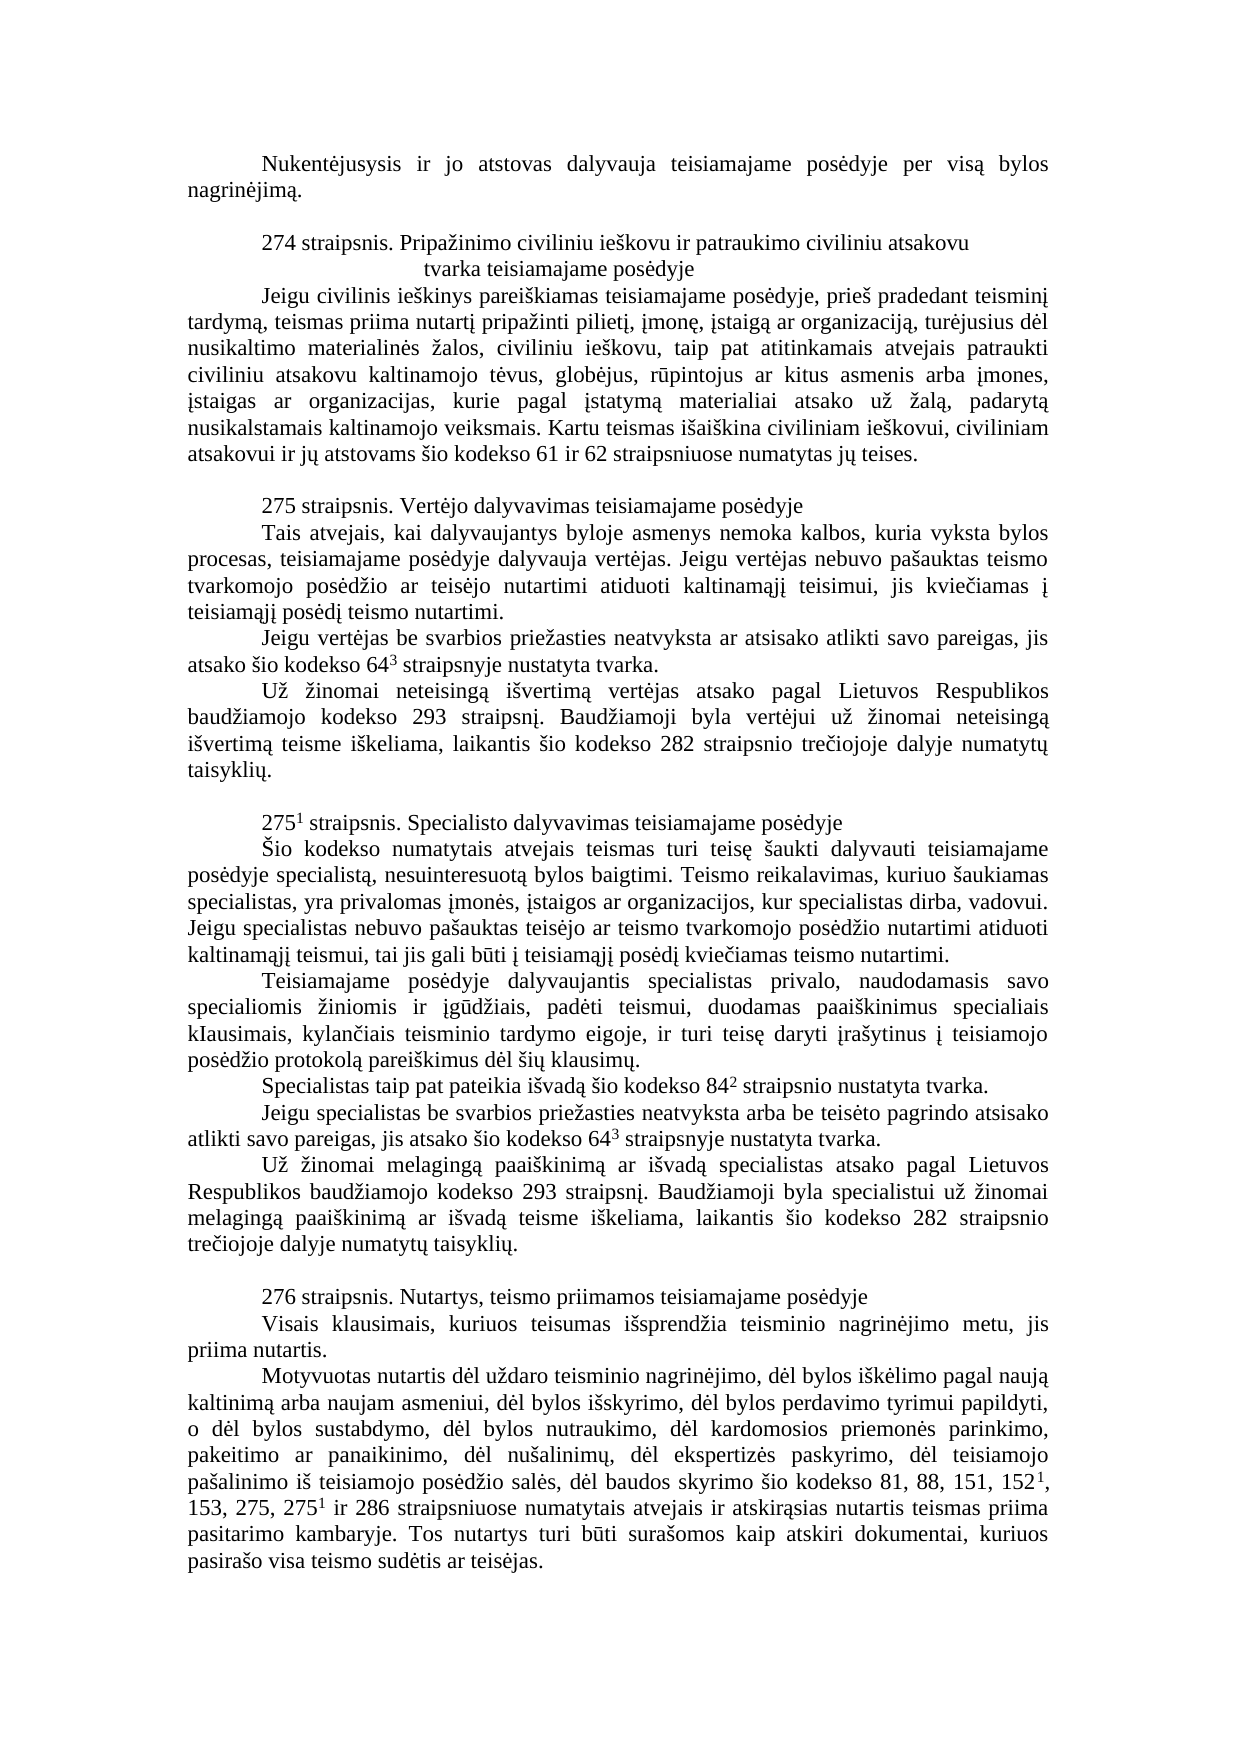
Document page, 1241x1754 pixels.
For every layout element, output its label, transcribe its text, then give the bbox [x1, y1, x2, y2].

text 2751 straipsnis. Specialisto dalyvavimas teisiamajame posėdyje [187, 809, 1050, 835]
text Jeigu specialistas be svarbios priežasties neatvyksta arba be teisėto pagrindo atsisako atlikti savo pareigas, jis atsako šio kodekso 643 straipsnyje nustatyta tvarka. [187, 1099, 1050, 1151]
text Jeigu vertėjas be svarbios priežasties neatvyksta ar atsisako atlikti savo pareigas, jis atsako šio kodekso 643 straipsnyje nustatyta tvarka. [187, 624, 1050, 677]
text Nukentėjusysis ir jo atstovas dalyvauja teisiamajame posėdyje per visą bylos nagrinėjimą. [187, 150, 1050, 203]
text Teisiamajame posėdyje dalyvaujantis specialistas privalo, naudodamasis savo specialiomis žiniomis ir įgūdžiais, padėti teismui, duodamas paaiškinimus specialiais kIausimais, kylančiais teisminio tardymo eigoje, ir turi teisę daryti įrašytinus į teisiamojo posėdžio protokolą pareiškimus dėl šių klausimų. [187, 967, 1050, 1072]
text 276 straipsnis. Nutartys, teismo priimamos teisiamajame posėdyje [187, 1283, 1050, 1309]
text Už žinomai melagingą paaiškinimą ar išvadą specialistas atsako pagal Lietuvos Respublikos baudžiamojo kodekso 293 straipsnį. Baudžiamoji byla specialistui už žinomai melagingą paaiškinimą ar išvadą teisme iškeliama, laikantis šio kodekso 282 straipsnio trečiojoje dalyje numatytų taisyklių. [187, 1151, 1050, 1257]
text Motyvuotas nutartis dėl uždaro teisminio nagrinėjimo, dėl bylos iškėlimo pagal naują kaltinimą arba naujam asmeniui, dėl bylos išskyrimo, dėl bylos perdavimo tyrimui papildyti, o dėl bylos sustabdymo, dėl bylos nutraukimo, dėl kardomosios priemonės parinkimo, pakeitimo ar panaikinimo, dėl nušalinimų, dėl ekspertizės paskyrimo, dėl teisiamojo pašalinimo iš teisiamojo posėdžio salės, dėl baudos skyrimo šio kodekso 81, 88, 151, 1521, 153, 275, 2751 ir 286 straipsniuose numatytais atvejais ir atskirąsias nutartis teismas priima pasitarimo kambaryje. Tos nutartys turi būti surašomos kaip atskiri dokumentai, kuriuos pasirašo visa teismo sudėtis ar teisėjas. [187, 1362, 1050, 1573]
text Specialistas taip pat pateikia išvadą šio kodekso 842 straipsnio nustatyta tvarka. [187, 1072, 1050, 1099]
text Jeigu civilinis ieškinys pareiškiamas teisiamajame posėdyje, prieš pradedant teisminį tardymą, teismas priima nutartį pripažinti pilietį, įmonę, įstaigą ar organizaciją, turėjusius dėl nusikaltimo materialinės žalos, civiliniu ieškovu, taip pat atitinkamais atvejais patraukti civiliniu atsakovu kaltinamojo tėvus, globėjus, rūpintojus ar kitus asmenis arba įmones, įstaigas ar organizacijas, kurie pagal įstatymą materialiai atsako už žalą, padarytą nusikalstamais kaltinamojo veiksmais. Kartu teismas išaiškina civiliniam ieškovui, civiliniam atsakovui ir jų atstovams šio kodekso 61 ir 62 straipsniuose numatytas jų teises. [187, 282, 1050, 466]
text 274 straipsnis. Pripažinimo civiliniu ieškovu ir patraukimo civiliniu atsakovu [261, 229, 1050, 255]
text Tais atvejais, kai dalyvaujantys byloje asmenys nemoka kalbos, kuria vyksta bylos procesas, teisiamajame posėdyje dalyvauja vertėjas. Jeigu vertėjas nebuvo pašauktas teismo tvarkomojo posėdžio ar teisėjo nutartimi atiduoti kaltinamąjį teisimui, jis kviečiamas į teisiamąjį posėdį teismo nutartimi. [187, 519, 1050, 624]
text Šio kodekso numatytais atvejais teismas turi teisę šaukti dalyvauti teisiamajame posėdyje specialistą, nesuinteresuotą bylos baigtimi. Teismo reikalavimas, kuriuo šaukiamas specialistas, yra privalomas įmonės, įstaigos ar organizacijos, kur specialistas dirba, vadovui. Jeigu specialistas nebuvo pašauktas teisėjo ar teismo tvarkomojo posėdžio nutartimi atiduoti kaltinamąjį teismui, tai jis gali būti į teisiamąjį posėdį kviečiamas teismo nutartimi. [187, 835, 1050, 967]
text 275 straipsnis. Vertėjo dalyvavimas teisiamajame posėdyje [261, 493, 1050, 519]
text tvarka teisiamajame posėdyje [379, 255, 1050, 282]
text Visais klausimais, kuriuos teisumas išsprendžia teisminio nagrinėjimo metu, jis priima nutartis. [187, 1309, 1050, 1362]
text Už žinomai neteisingą išvertimą vertėjas atsako pagal Lietuvos Respublikos baudžiamojo kodekso 293 straipsnį. Baudžiamoji byla vertėjui už žinomai neteisingą išvertimą teisme iškeliama, laikantis šio kodekso 282 straipsnio trečiojoje dalyje numatytų taisyklių. [187, 677, 1050, 782]
